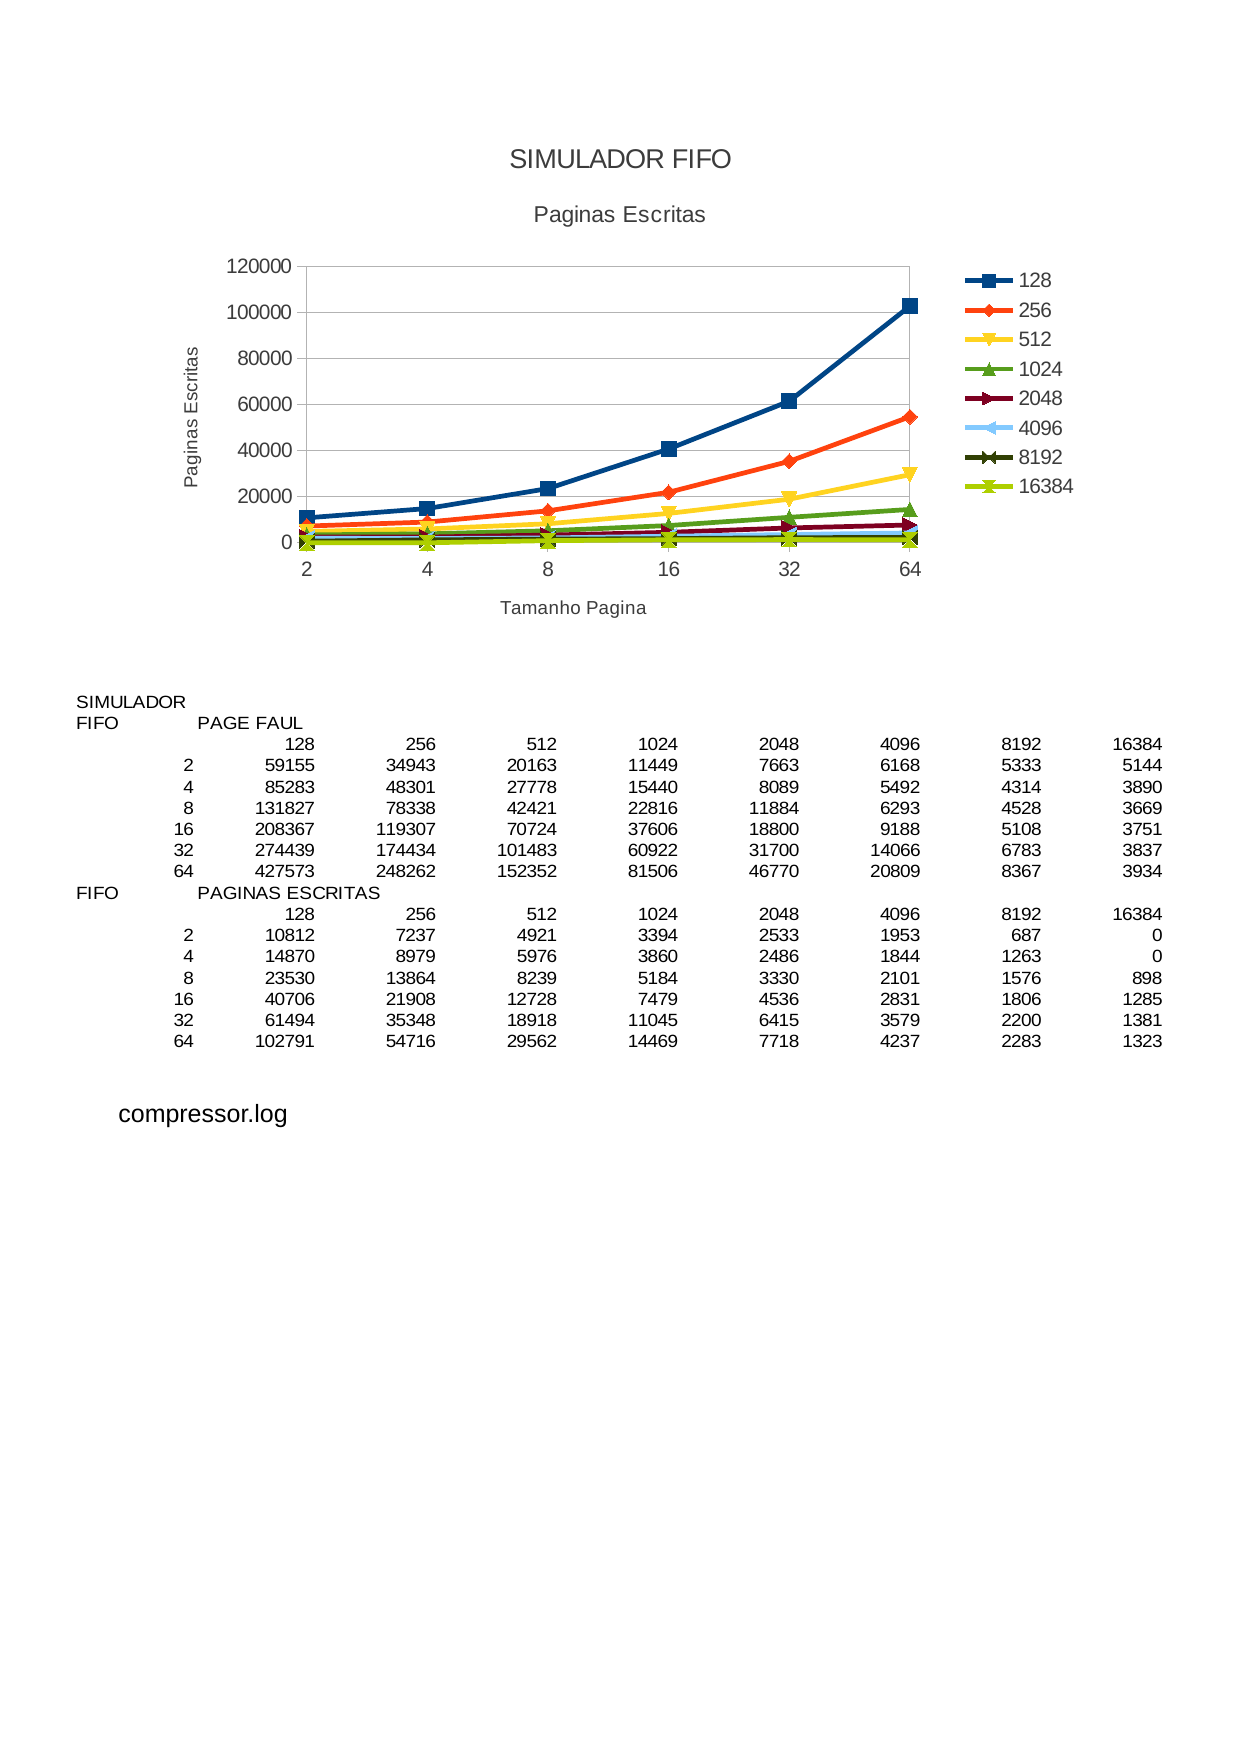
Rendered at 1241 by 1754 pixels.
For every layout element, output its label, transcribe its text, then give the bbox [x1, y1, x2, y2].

text compressor.log [118, 1099, 1122, 1128]
